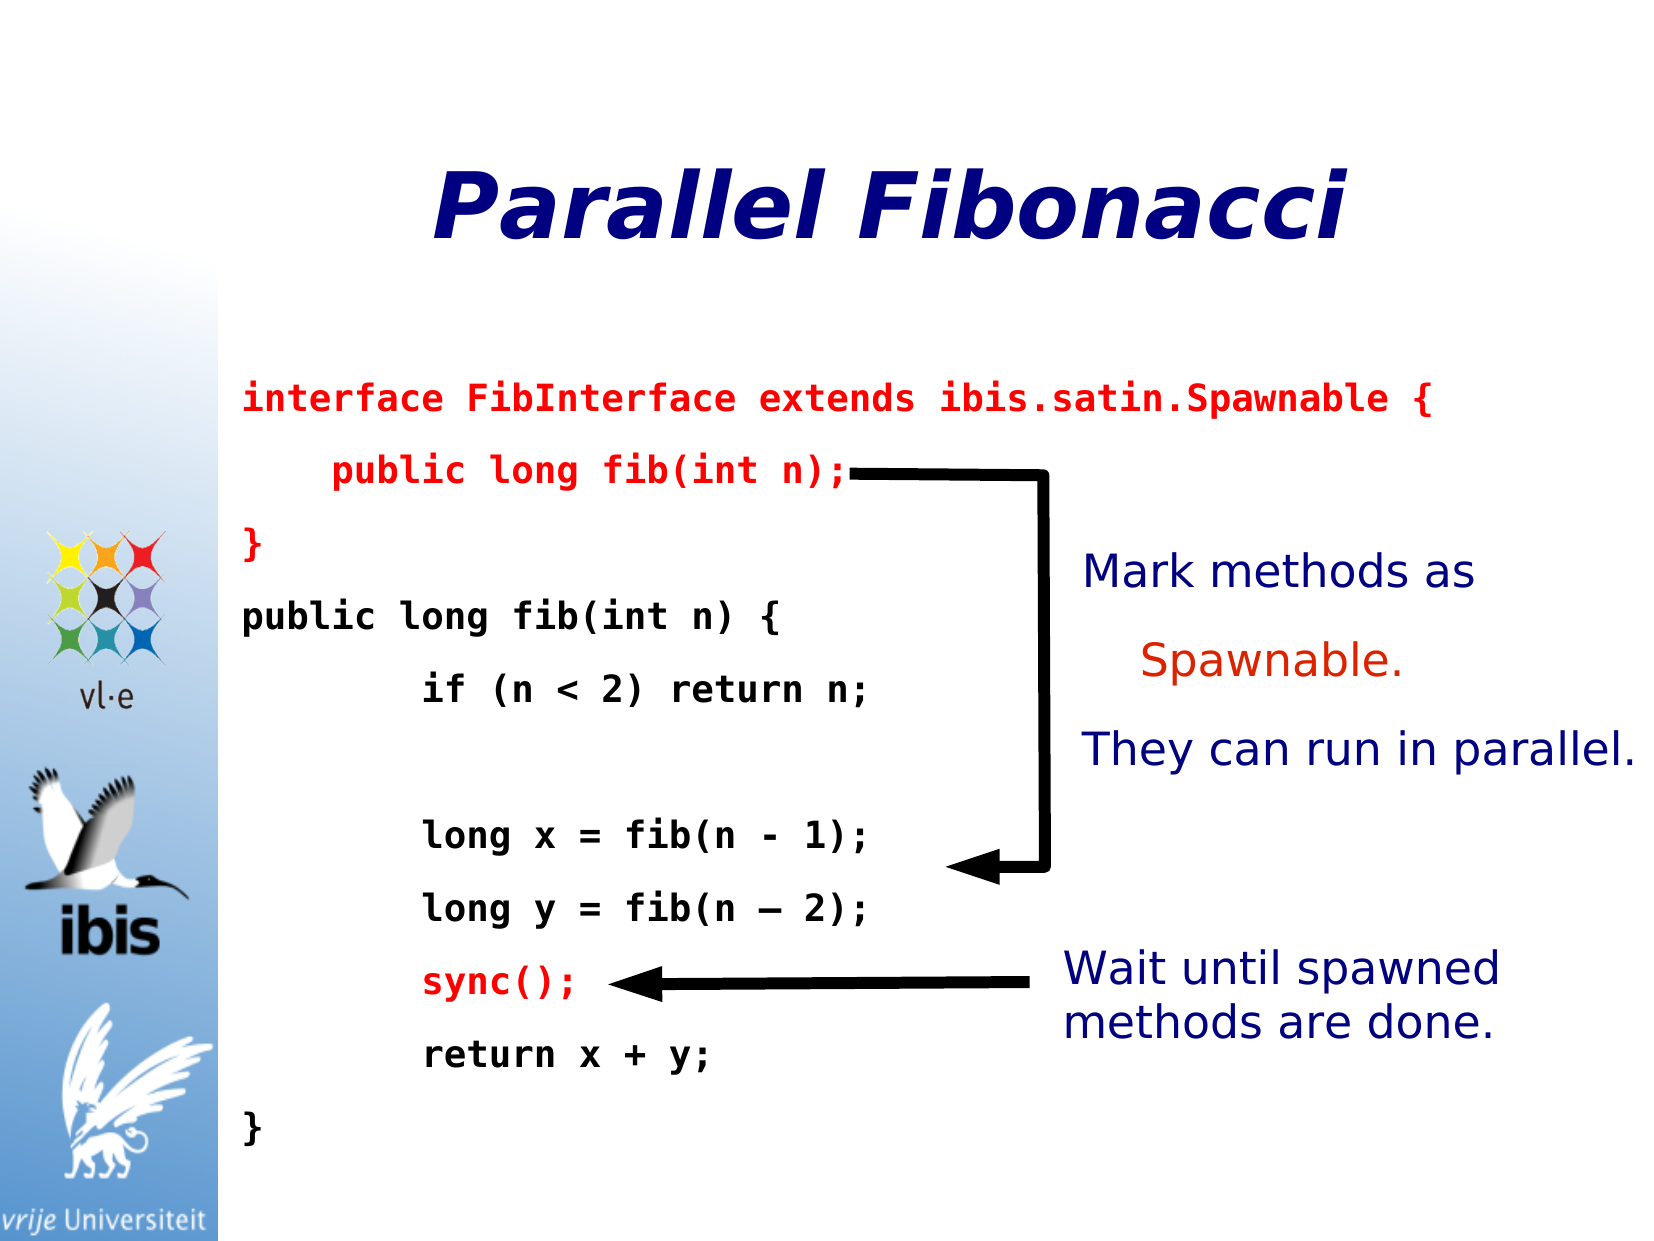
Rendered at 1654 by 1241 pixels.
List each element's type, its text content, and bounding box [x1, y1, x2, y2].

list interface FibInterface extends ibis.satin.Spawnable { public long fib(int n); } public long fib(int n) { if (n < 2) return n; long x = fib(n - 1); long y = fib(n – 2); sync(); return x + y; } [241, 376, 1654, 1218]
picture [0, 0, 218, 1241]
list Mark methods as Spawnable. They can run in parallel. [1072, 541, 1654, 850]
title Parallel Fibonacci [248, 102, 1534, 310]
